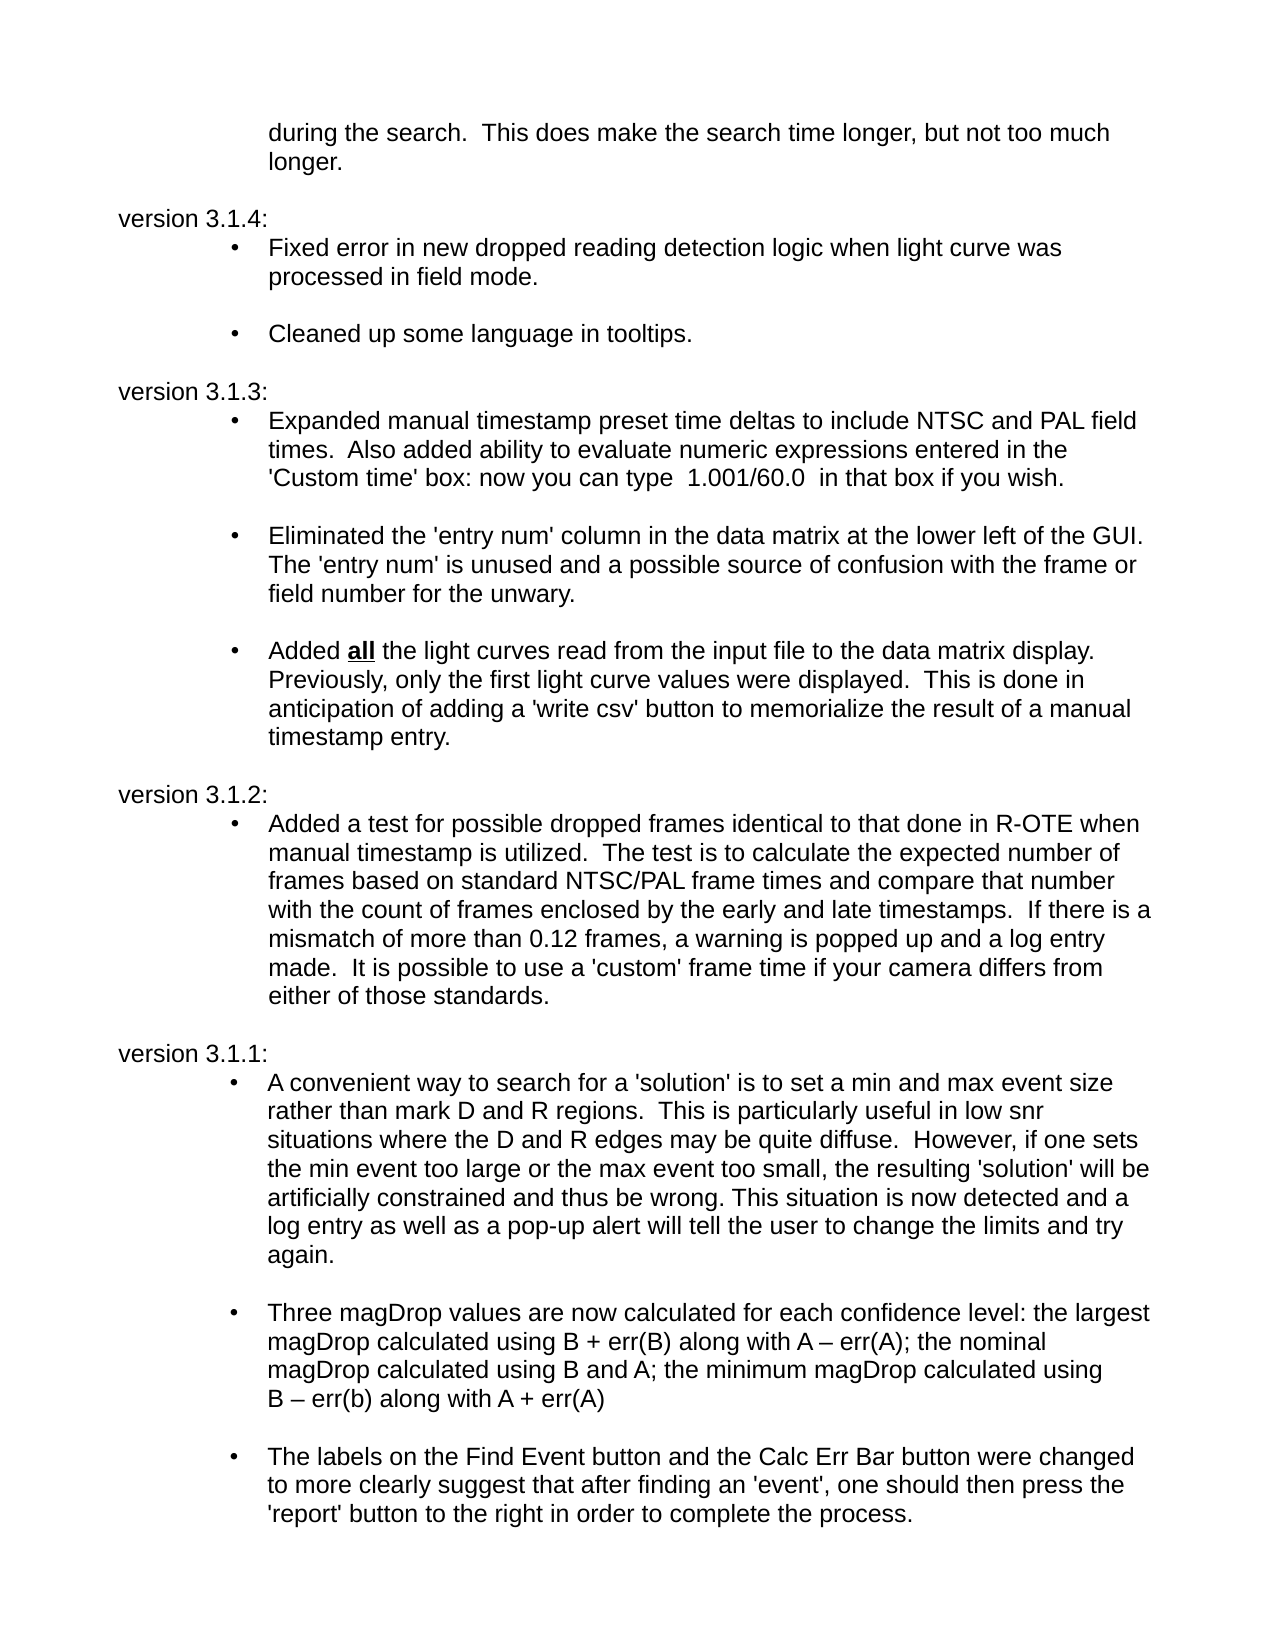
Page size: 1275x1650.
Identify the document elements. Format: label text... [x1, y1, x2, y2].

list Added all the light curves read from the input file to the data matrix display. Previously, only the first light curve values were displayed. This is done in anticipation of adding a 'write csv' button to memorialize the result of a manual timestamp entry. [231, 636, 1157, 780]
text version 3.1.1: [118, 1039, 1157, 1067]
text version 3.1.4: [118, 204, 1157, 233]
list The labels on the Find Event button and the Calc Err Bar button were changed to more clearly suggest that after finding an 'event', one should then press the 'report' button to the right in order to complete the process. [229, 1441, 1157, 1528]
list Expanded manual timestamp preset time deltas to include NTSC and PAL field times. Also added ability to evaluate numeric expressions entered in the 'Custom time' box: now you can type 1.001/60.0 in that box if you wish. [231, 406, 1157, 521]
list Eliminated the 'entry num' column in the data matrix at the lower left of the GUI. The 'entry num' is unused and a possible source of confusion with the frame or field number for the unwary. [231, 521, 1157, 636]
list Added a test for possible dropped frames identical to that done in R-OTE when manual timestamp is utilized. The test is to calculate the expected number of frames based on standard NTSC/PAL frame times and compare that number with the count of frames enclosed by the early and late timestamps. If there is a mismatch of more than 0.12 frames, a warning is popped up and a log entry made. It is possible to use a 'custom' frame time if your camera differs from either of those standards. [231, 809, 1157, 1039]
text version 3.1.3: [118, 377, 1157, 406]
list Cleaned up some language in tooltips. [231, 319, 1157, 377]
list A convenient way to search for a 'solution' is to set a min and max event size rather than mark D and R regions. This is particularly useful in low snr situations where the D and R edges may be quite diffuse. However, if one sets the min event too large or the max event too small, the resulting 'solution' will be artificially constrained and thus be wrong. This situation is now detected and a log entry as well as a pop-up alert will tell the user to change the limits and try again. [229, 1067, 1157, 1298]
text version 3.1.2: [118, 780, 1157, 809]
list Fixed error in new dropped reading detection logic when light curve was processed in field mode. [231, 233, 1157, 319]
list Three magDrop values are now calculated for each confidence level: the largest magDrop calculated using B + err(B) along with A – err(A); the nominal magDrop calculated using B and A; the minimum magDrop calculated using B – err(b) along with A + err(A) [229, 1298, 1157, 1441]
list during the search. This does make the search time longer, but not too much longer. [231, 118, 1157, 204]
